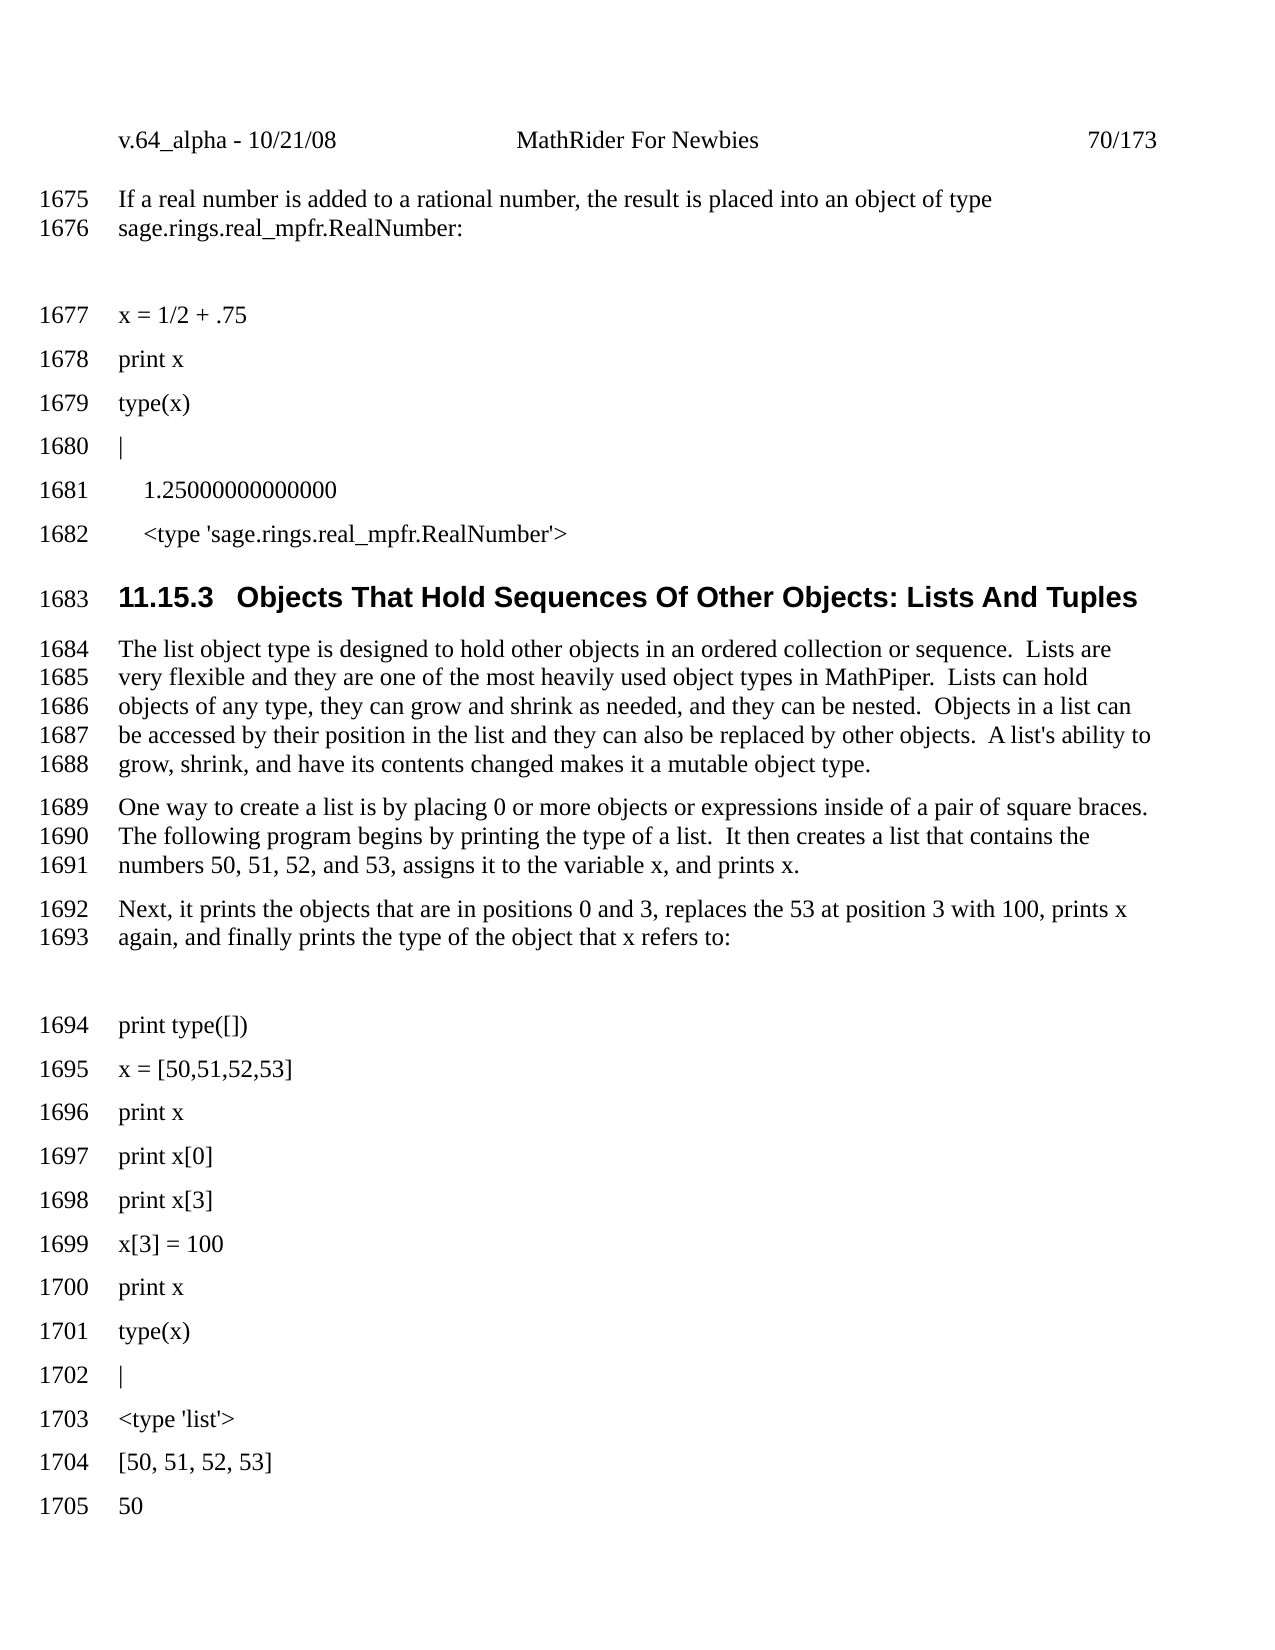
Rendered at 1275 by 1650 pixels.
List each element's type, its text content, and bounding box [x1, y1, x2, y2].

text print x[0] [118, 1141, 1157, 1170]
text print type([]) [118, 1010, 1157, 1039]
text | [118, 431, 1157, 460]
text | [118, 1360, 1157, 1389]
text print x[3] [118, 1185, 1157, 1214]
text Next, it prints the objects that are in positions 0 and 3, replaces the 53 at position 3 with 100, prints x again, and finally prints the type of the object that x refers to: [118, 894, 1157, 951]
text 1.25000000000000 [118, 475, 1157, 504]
text print x [118, 1272, 1157, 1301]
text type(x) [118, 388, 1157, 416]
subtitle Objects That Hold Sequences Of Other Objects: Lists And Tuples [118, 580, 1157, 614]
text The list object type is designed to hold other objects in an ordered collection or sequence. Lists are very flexible and they are one of the most heavily used object types in MathPiper. Lists can hold objects of any type, they can grow and shrink as needed, and they can be nested. Objects in a list can be accessed by their position in the list and they can also be replaced by other objects. A list's ability to grow, shrink, and have its contents changed makes it a mutable object type. [118, 634, 1157, 777]
text x = [50,51,52,53] [118, 1054, 1157, 1082]
text x = 1/2 + .75 [118, 300, 1157, 329]
text [50, 51, 52, 53] [118, 1447, 1157, 1476]
text <type 'sage.rings.real_mpfr.RealNumber'> [118, 519, 1157, 548]
text type(x) [118, 1316, 1157, 1345]
text print x [118, 1097, 1157, 1126]
text If a real number is added to a rational number, the result is placed into an object of type sage.rings.real_mpfr.RealNumber: [118, 184, 1157, 241]
text print x [118, 344, 1157, 373]
text x[3] = 100 [118, 1229, 1157, 1257]
text <type 'list'> [118, 1404, 1157, 1432]
text One way to create a list is by placing 0 or more objects or expressions inside of a pair of square braces. The following program begins by printing the type of a list. It then creates a list that contains the numbers 50, 51, 52, and 53, assigns it to the variable x, and prints x. [118, 792, 1157, 879]
text 50 [118, 1491, 1157, 1520]
